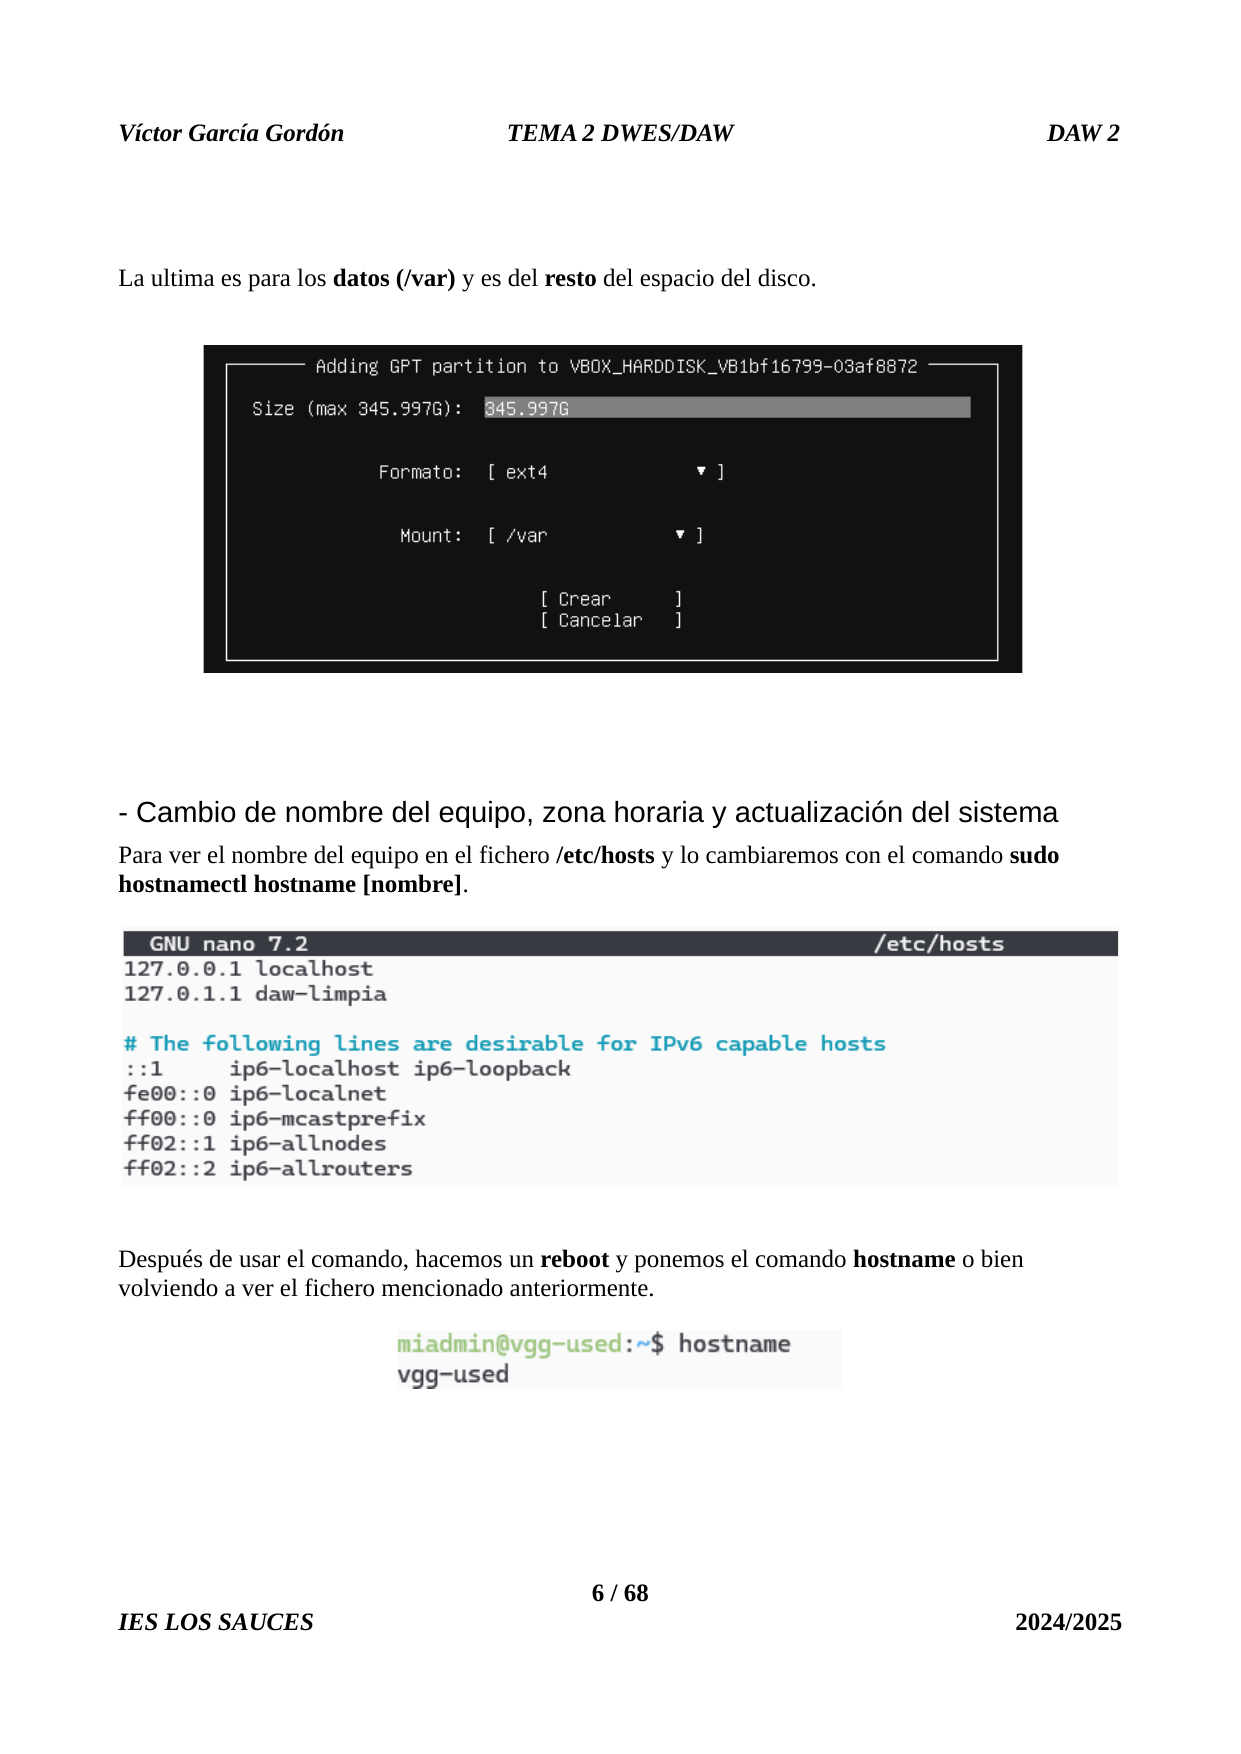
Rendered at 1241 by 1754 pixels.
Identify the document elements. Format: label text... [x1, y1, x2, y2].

text La ultima es para los datos (/var) y es del resto del espacio del disco. [118, 263, 1122, 291]
subtitle - Cambio de nombre del equipo, zona horaria y actualización del sistema [118, 794, 1122, 828]
picture [122, 926, 1119, 1187]
text Después de usar el comando, hacemos un reboot y ponemos el comando hostname o bien volviendo a ver el fichero mencionado anteriormente. [118, 1244, 1122, 1302]
picture [397, 1330, 843, 1389]
text Para ver el nombre del equipo en el fichero /etc/hosts y lo cambiaremos con el comando sudo hostnamectl hostname [nombre]. [118, 841, 1122, 898]
picture [203, 345, 1023, 673]
